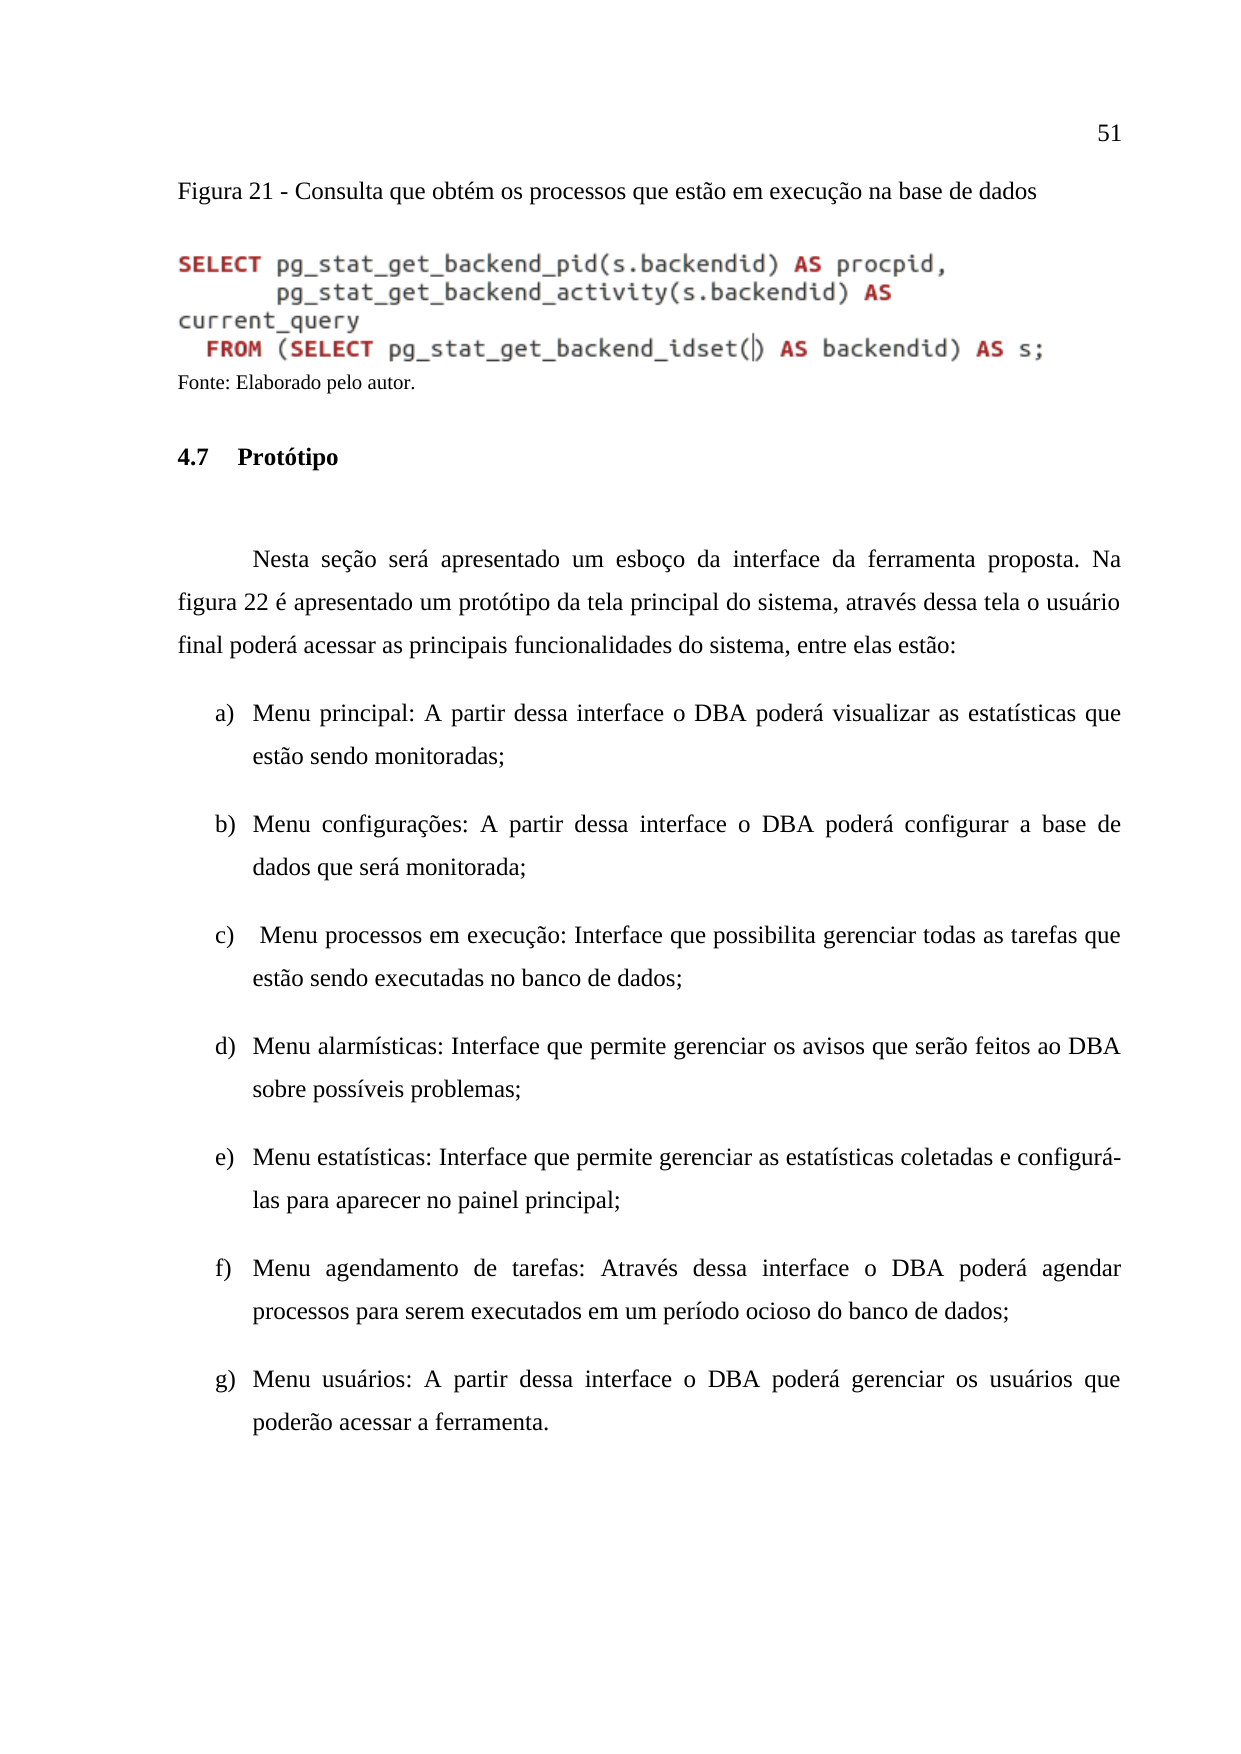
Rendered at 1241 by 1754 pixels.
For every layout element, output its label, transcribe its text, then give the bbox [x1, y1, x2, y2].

list Menu estatísticas: Interface que permite gerenciar as estatísticas coletadas e configurá-las para aparecer no painel principal; [215, 1142, 1122, 1214]
list Menu principal: A partir dessa interface o DBA poderá visualizar as estatísticas que estão sendo monitoradas; [215, 698, 1122, 770]
list Figura 21 - Consulta que obtém os processos que estão em execução na base de dados [177, 176, 1122, 205]
list Menu alarmísticas: Interface que permite gerenciar os avisos que serão feitos ao DBA sobre possíveis problemas; [215, 1031, 1122, 1103]
list Menu usuários: A partir dessa interface o DBA poderá gerenciar os usuários que poderão acessar a ferramenta. [215, 1364, 1122, 1436]
text Nesta seção será apresentado um esboço da interface da ferramenta proposta. Na figura 22 é apresentado um protótipo da tela principal do sistema, através dessa tela o usuário final poderá acessar as principais funcionalidades do sistema, entre elas estão: [177, 544, 1122, 659]
list Protótipo [177, 442, 1122, 471]
picture [177, 244, 1123, 371]
list Menu agendamento de tarefas: Através dessa interface o DBA poderá agendar processos para serem executados em um período ocioso do banco de dados; [215, 1253, 1122, 1325]
list Menu processos em execução: Interface que possibilita gerenciar todas as tarefas que estão sendo executadas no banco de dados; [215, 920, 1122, 992]
list Fonte: Elaborado pelo autor. [142, 371, 1122, 394]
list Menu configurações: A partir dessa interface o DBA poderá configurar a base de dados que será monitorada; [215, 809, 1122, 881]
